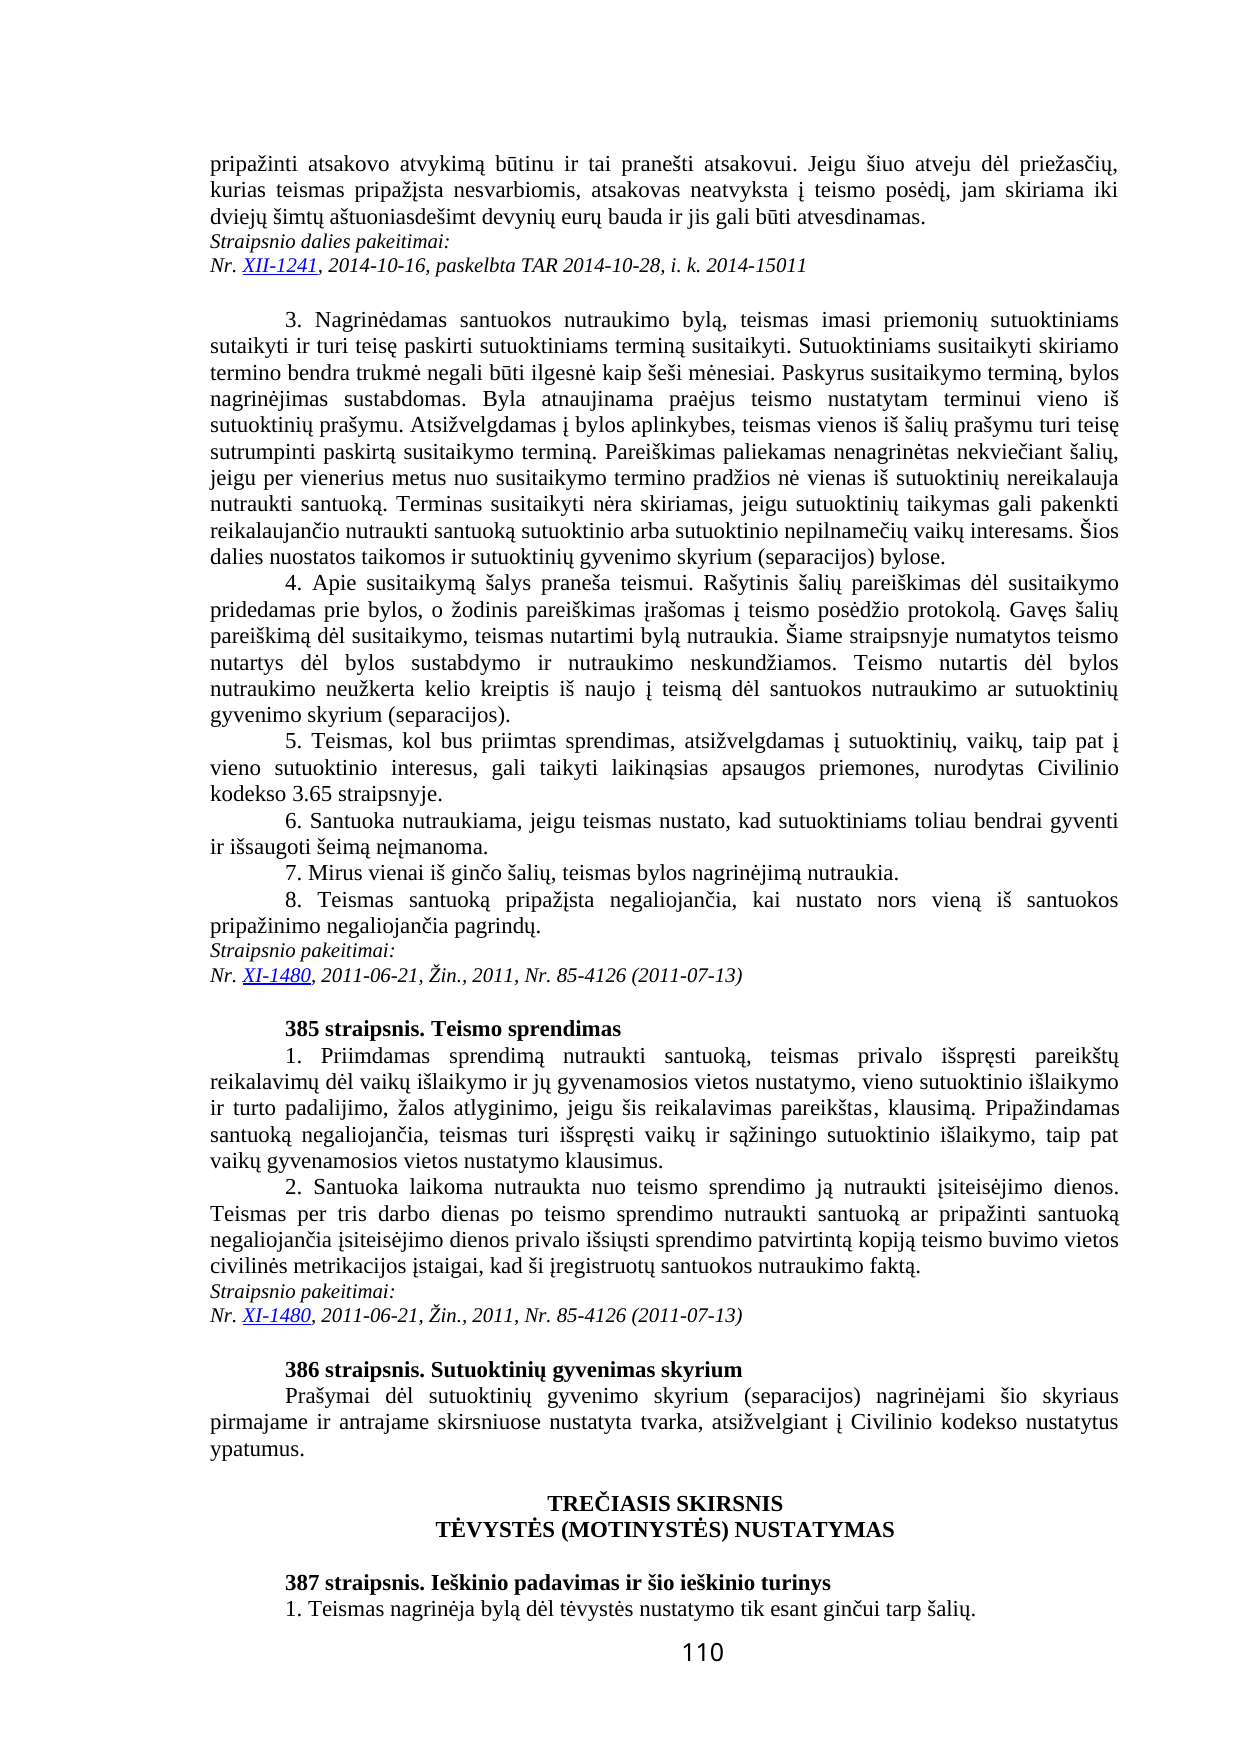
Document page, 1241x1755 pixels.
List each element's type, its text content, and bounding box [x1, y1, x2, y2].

text Nr. XII-1241, 2014-10-16, paskelbta TAR 2014-10-28, i. k. 2014-15011 [210, 253, 1120, 277]
text 6. Santuoka nutraukiama, jeigu teismas nustato, kad sutuoktiniams toliau bendrai gyventi ir išsaugoti šeimą neįmanoma. [210, 807, 1120, 859]
text 1. Teismas nagrinėja bylą dėl tėvystės nustatymo tik esant ginčui tarp šalių. [210, 1595, 1120, 1622]
text TREČIASIS SKIRSNIS [210, 1490, 1120, 1516]
text 387 straipsnis. Ieškinio padavimas ir šio ieškinio turinys [210, 1569, 1120, 1595]
text 5. Teismas, kol bus priimtas sprendimas, atsižvelgdamas į sutuoktinių, vaikų, taip pat į vieno sutuoktinio interesus, gali taikyti laikinąsias apsaugos priemones, nurodytas Civilinio kodekso 3.65 straipsnyje. [210, 728, 1120, 807]
text Straipsnio pakeitimai: [210, 938, 1120, 962]
text 386 straipsnis. Sutuoktinių gyvenimas skyrium [210, 1356, 1120, 1382]
text 2. Santuoka laikoma nutraukta nuo teismo sprendimo ją nutraukti įsiteisėjimo dienos. Teismas per tris darbo dienas po teismo sprendimo nutraukti santuoką ar pripažinti santuoką negaliojančia įsiteisėjimo dienos privalo išsiųsti sprendimo patvirtintą kopiją teismo buvimo vietos civilinės metrikacijos įstaigai, kad ši įregistruotų santuokos nutraukimo faktą. [210, 1173, 1120, 1279]
text pripažinti atsakovo atvykimą būtinu ir tai pranešti atsakovui. Jeigu šiuo atveju dėl priežasčių, kurias teismas pripažįsta nesvarbiomis, atsakovas neatvyksta į teismo posėdį, jam skiriama iki dviejų šimtų aštuoniasdešimt devynių eurų bauda ir jis gali būti atvesdinamas. [210, 150, 1120, 229]
text Nr. XI-1480, 2011-06-21, Žin., 2011, Nr. 85-4126 (2011-07-13) [210, 1303, 1120, 1327]
text 385 straipsnis. Teismo sprendimas [210, 1015, 1120, 1042]
text Straipsnio dalies pakeitimai: [210, 229, 1120, 253]
text 8. Teismas santuoką pripažįsta negaliojančia, kai nustato nors vieną iš santuokos pripažinimo negaliojančia pagrindų. [210, 886, 1120, 938]
text TĖVYSTĖS (MOTINYSTĖS) NUSTATYMAS [210, 1516, 1120, 1543]
text 7. Mirus vienai iš ginčo šalių, teismas bylos nagrinėjimą nutraukia. [210, 859, 1120, 886]
text Prašymai dėl sutuoktinių gyvenimo skyrium (separacijos) nagrinėjami šio skyriaus pirmajame ir antrajame skirsniuose nustatyta tvarka, atsižvelgiant į Civilinio kodekso nustatytus ypatumus. [210, 1382, 1120, 1461]
text Straipsnio pakeitimai: [210, 1279, 1120, 1303]
text Nr. XI-1480, 2011-06-21, Žin., 2011, Nr. 85-4126 (2011-07-13) [210, 962, 1120, 987]
text 3. Nagrinėdamas santuokos nutraukimo bylą, teismas imasi priemonių sutuoktiniams sutaikyti ir turi teisę paskirti sutuoktiniams terminą susitaikyti. Sutuoktiniams susitaikyti skiriamo termino bendra trukmė negali būti ilgesnė kaip šeši mėnesiai. Paskyrus susitaikymo terminą, bylos nagrinėjimas sustabdomas. Byla atnaujinama praėjus teismo nustatytam terminui vieno iš sutuoktinių prašymu. Atsižvelgdamas į bylos aplinkybes, teismas vienos iš šalių prašymu turi teisę sutrumpinti paskirtą susitaikymo terminą. Pareiškimas paliekamas nenagrinėtas nekviečiant šalių, jeigu per vienerius metus nuo susitaikymo termino pradžios nė vienas iš sutuoktinių nereikalauja nutraukti santuoką. Terminas susitaikyti nėra skiriamas, jeigu sutuoktinių taikymas gali pakenkti reikalaujančio nutraukti santuoką sutuoktinio arba sutuoktinio nepilnamečių vaikų interesams. Šios dalies nuostatos taikomos ir sutuoktinių gyvenimo skyrium (separacijos) bylose. [210, 306, 1120, 569]
text 4. Apie susitaikymą šalys praneša teismui. Rašytinis šalių pareiškimas dėl susitaikymo pridedamas prie bylos, o žodinis pareiškimas įrašomas į teismo posėdžio protokolą. Gavęs šalių pareiškimą dėl susitaikymo, teismas nutartimi bylą nutraukia. Šiame straipsnyje numatytos teismo nutartys dėl bylos sustabdymo ir nutraukimo neskundžiamos. Teismo nutartis dėl bylos nutraukimo neužkerta kelio kreiptis iš naujo į teismą dėl santuokos nutraukimo ar sutuoktinių gyvenimo skyrium (separacijos). [210, 569, 1120, 728]
text 1. Priimdamas sprendimą nutraukti santuoką, teismas privalo išspręsti pareikštų reikalavimų dėl vaikų išlaikymo ir jų gyvenamosios vietos nustatymo, vieno sutuoktinio išlaikymo ir turto padalijimo, žalos atlyginimo, jeigu šis reikalavimas pareikštas, klausimą. Pripažindamas santuoką negaliojančia, teismas turi išspręsti vaikų ir sąžiningo sutuoktinio išlaikymo, taip pat vaikų gyvenamosios vietos nustatymo klausimus. [210, 1042, 1120, 1173]
